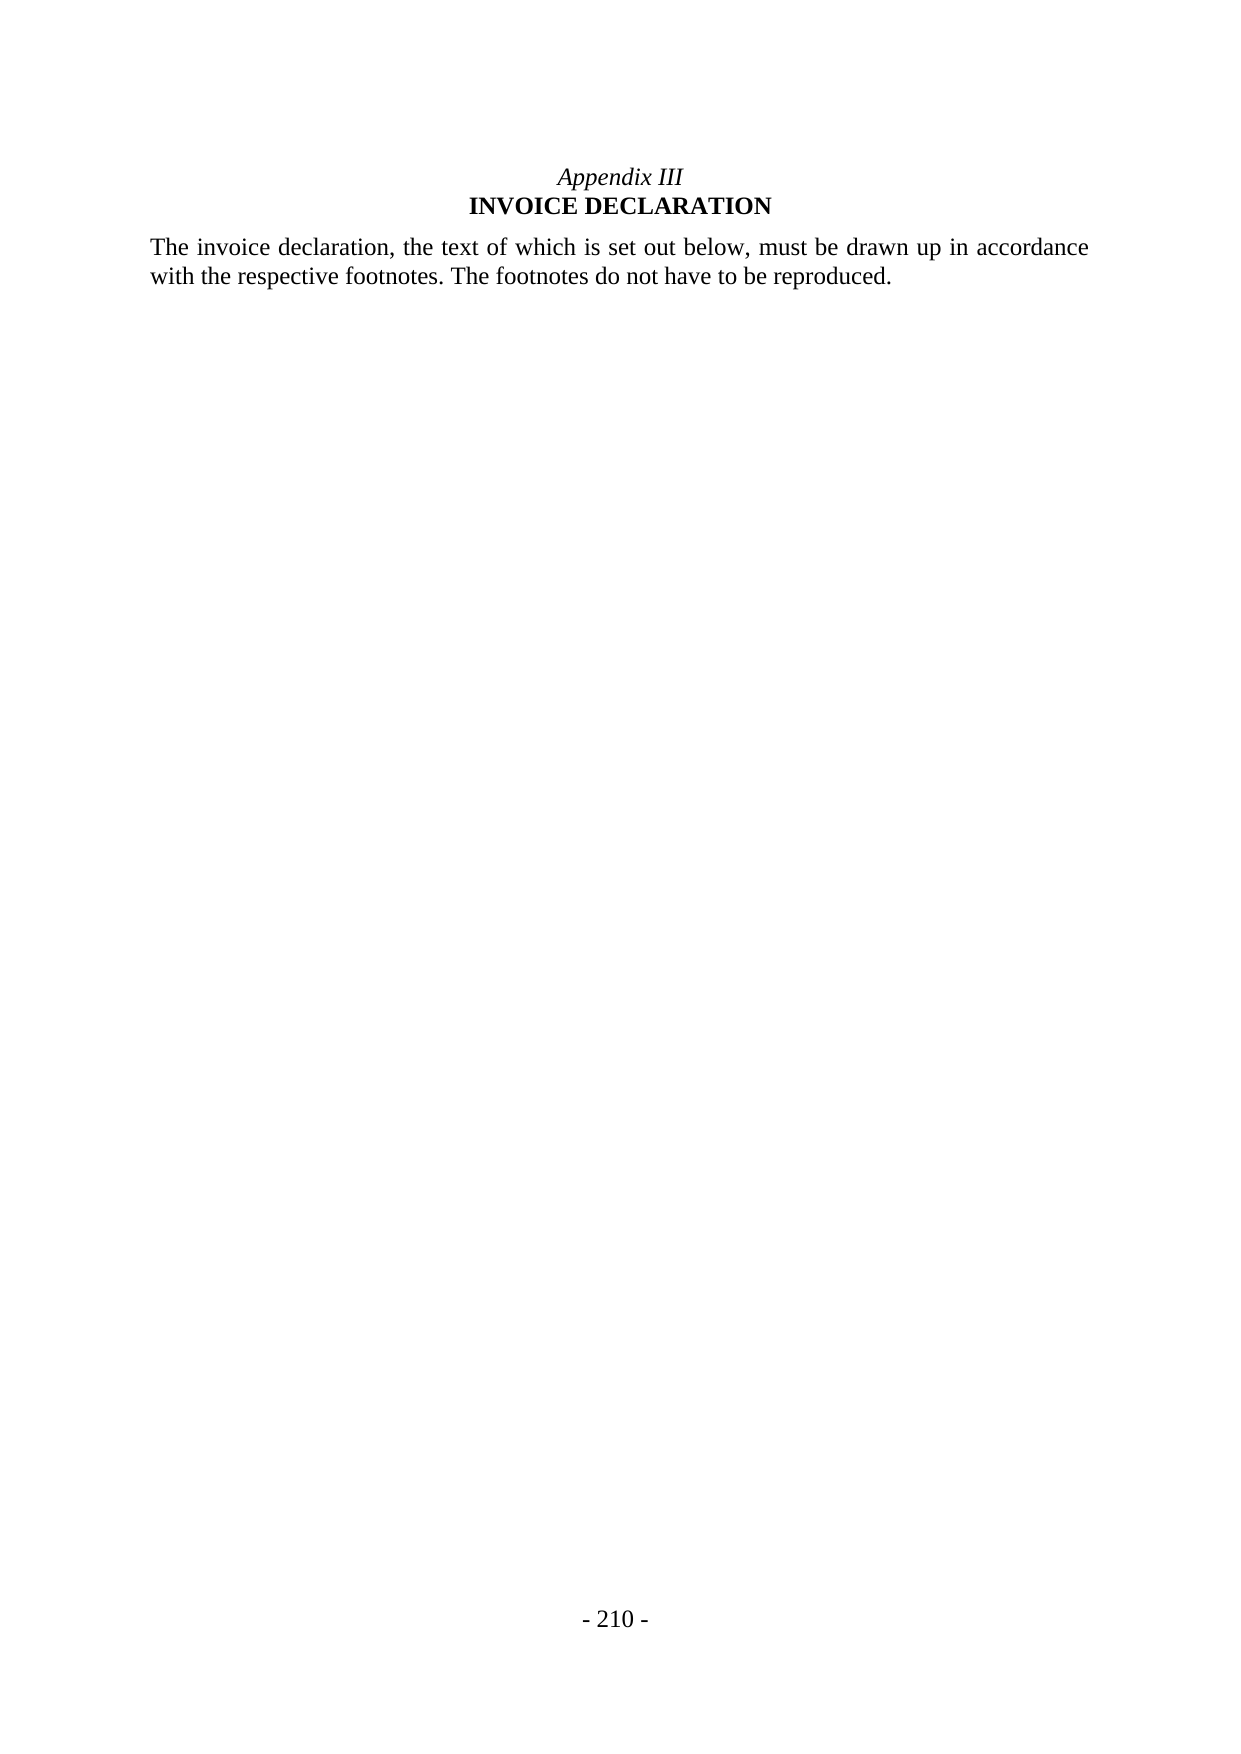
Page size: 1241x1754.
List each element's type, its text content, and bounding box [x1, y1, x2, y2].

list INVOICE DECLARATION [150, 162, 1090, 220]
text The invoice declaration, the text of which is set out below, must be drawn up in accordance with the respective footnotes. The footnotes do not have to be reproduced. [150, 232, 1090, 290]
